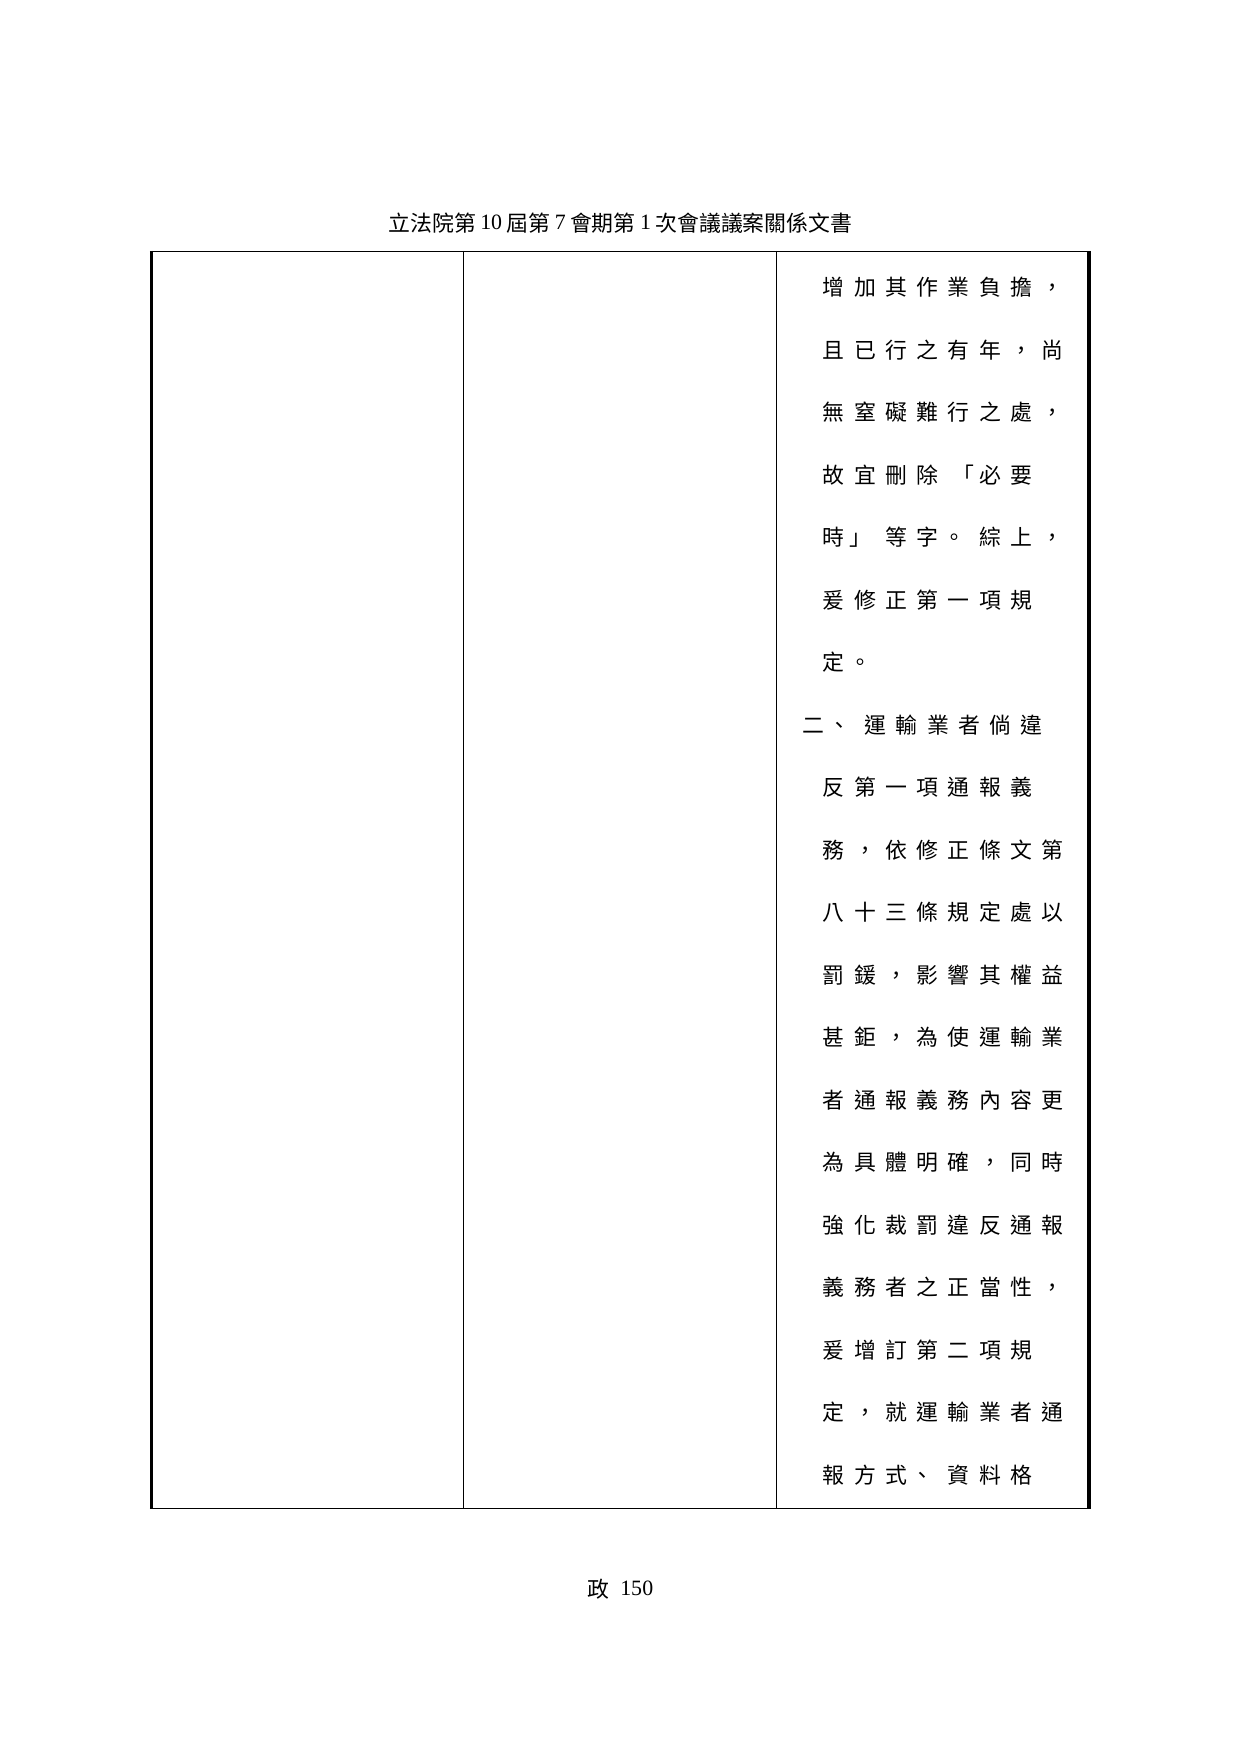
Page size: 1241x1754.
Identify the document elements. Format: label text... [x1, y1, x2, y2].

table_cell 增加其作業負擔，且已行之有年，尚無窒礙難行之處，故宜刪除「必要時」等字。綜上，爰修正第一項規定。 二、運輸業者倘違反第一項通報義務，依修正條文第八十三條規定處以罰鍰，影響其權益甚鉅，為使運輸業者通報義務內容更為具體明確，同時強化裁罰違反通報義務者之正當性，爰增訂第二項規定，就運輸業者通報方式、資料格 [777, 252, 1087, 1508]
table_cell [153, 252, 463, 1508]
table_cell [464, 252, 776, 1508]
